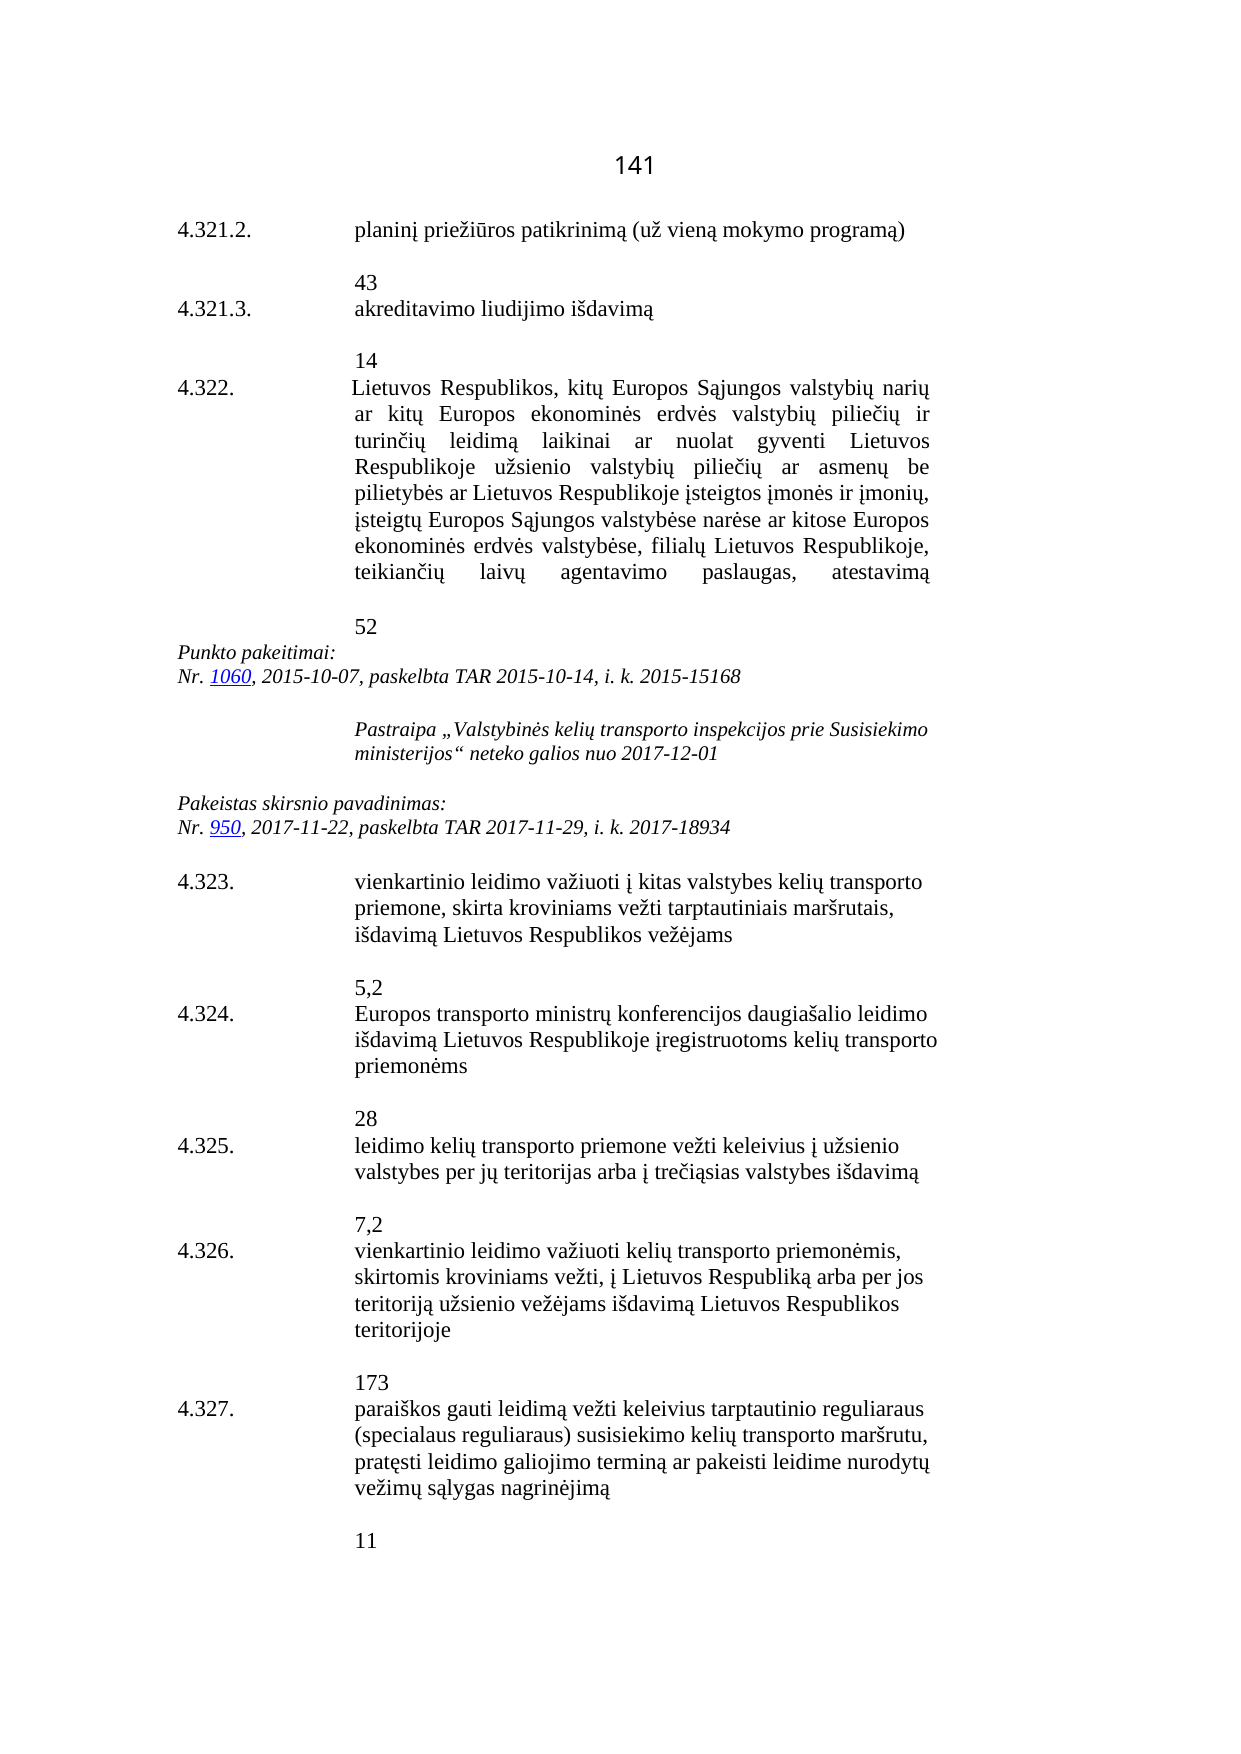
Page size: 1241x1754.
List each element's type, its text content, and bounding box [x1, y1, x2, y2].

text 4.325. leidimo kelių transporto priemone vežti keleivius į užsienio [177, 1132, 945, 1158]
text Nr. 1060, 2015-10-07, paskelbta TAR 2015-10-14, i. k. 2015-15168 [177, 664, 1093, 688]
text 4.322. Lietuvos Respublikos, kitų Europos Sąjungos valstybių narių ar kitų Europos ekonominės erdvės valstybių piliečių ir turinčių leidimą laikinai ar nuolat gyventi Lietuvos Respublikoje užsienio valstybių piliečių ar asmenų be pilietybės ar Lietuvos Respublikoje įsteigtos įmonės ir įmonių, įsteigtų Europos Sąjungos valstybėse narėse ar kitose Europos ekonominės erdvės valstybėse, filialų Lietuvos Respublikoje, teikiančių laivų agentavimo paslaugas, atestavimą 52 [177, 374, 930, 640]
text išdavimą Lietuvos Respublikos vežėjams 5,2 [354, 921, 945, 1000]
text 4.324. Europos transporto ministrų konferencijos daugiašalio leidimo [177, 1000, 945, 1026]
text Pakeistas skirsnio pavadinimas: [177, 791, 1093, 815]
text pratęsti leidimo galiojimo terminą ar pakeisti leidime nurodytų [354, 1448, 945, 1474]
text vežimų sąlygas nagrinėjimą 11 [354, 1474, 945, 1553]
text skirtomis kroviniams vežti, į Lietuvos Respubliką arba per jos [354, 1263, 945, 1290]
text išdavimą Lietuvos Respublikoje įregistruotoms kelių transporto [354, 1026, 945, 1053]
text 4.327. paraiškos gauti leidimą vežti keleivius tarptautinio reguliaraus [177, 1395, 945, 1422]
text Nr. 950, 2017-11-22, paskelbta TAR 2017-11-29, i. k. 2017-18934 [177, 815, 1093, 839]
text (specialaus reguliaraus) susisiekimo kelių transporto maršrutu, [354, 1422, 945, 1448]
text 4.326. vienkartinio leidimo važiuoti kelių transporto priemonėmis, [177, 1237, 945, 1263]
text valstybes per jų teritorijas arba į trečiąsias valstybes išdavimą 7,2 [354, 1158, 945, 1237]
text 4.321.2. planinį priežiūros patikrinimą (už vieną mokymo programą) 43 [177, 216, 945, 295]
text 4.321.3. akreditavimo liudijimo išdavimą 14 [177, 295, 945, 374]
text Punkto pakeitimai: [177, 640, 1093, 664]
text 4.323. vienkartinio leidimo važiuoti į kitas valstybes kelių transporto [177, 868, 945, 894]
text teritoriją užsienio vežėjams išdavimą Lietuvos Respublikos [354, 1290, 945, 1316]
text teritorijoje 173 [354, 1316, 945, 1395]
text priemone, skirta kroviniams vežti tarptautiniais maršrutais, [354, 894, 945, 921]
text priemonėms 28 [354, 1053, 945, 1132]
text Pastraipa „Valstybinės kelių transporto inspekcijos prie Susisiekimo ministerijos“ neteko galios nuo 2017-12-01 [354, 717, 945, 791]
